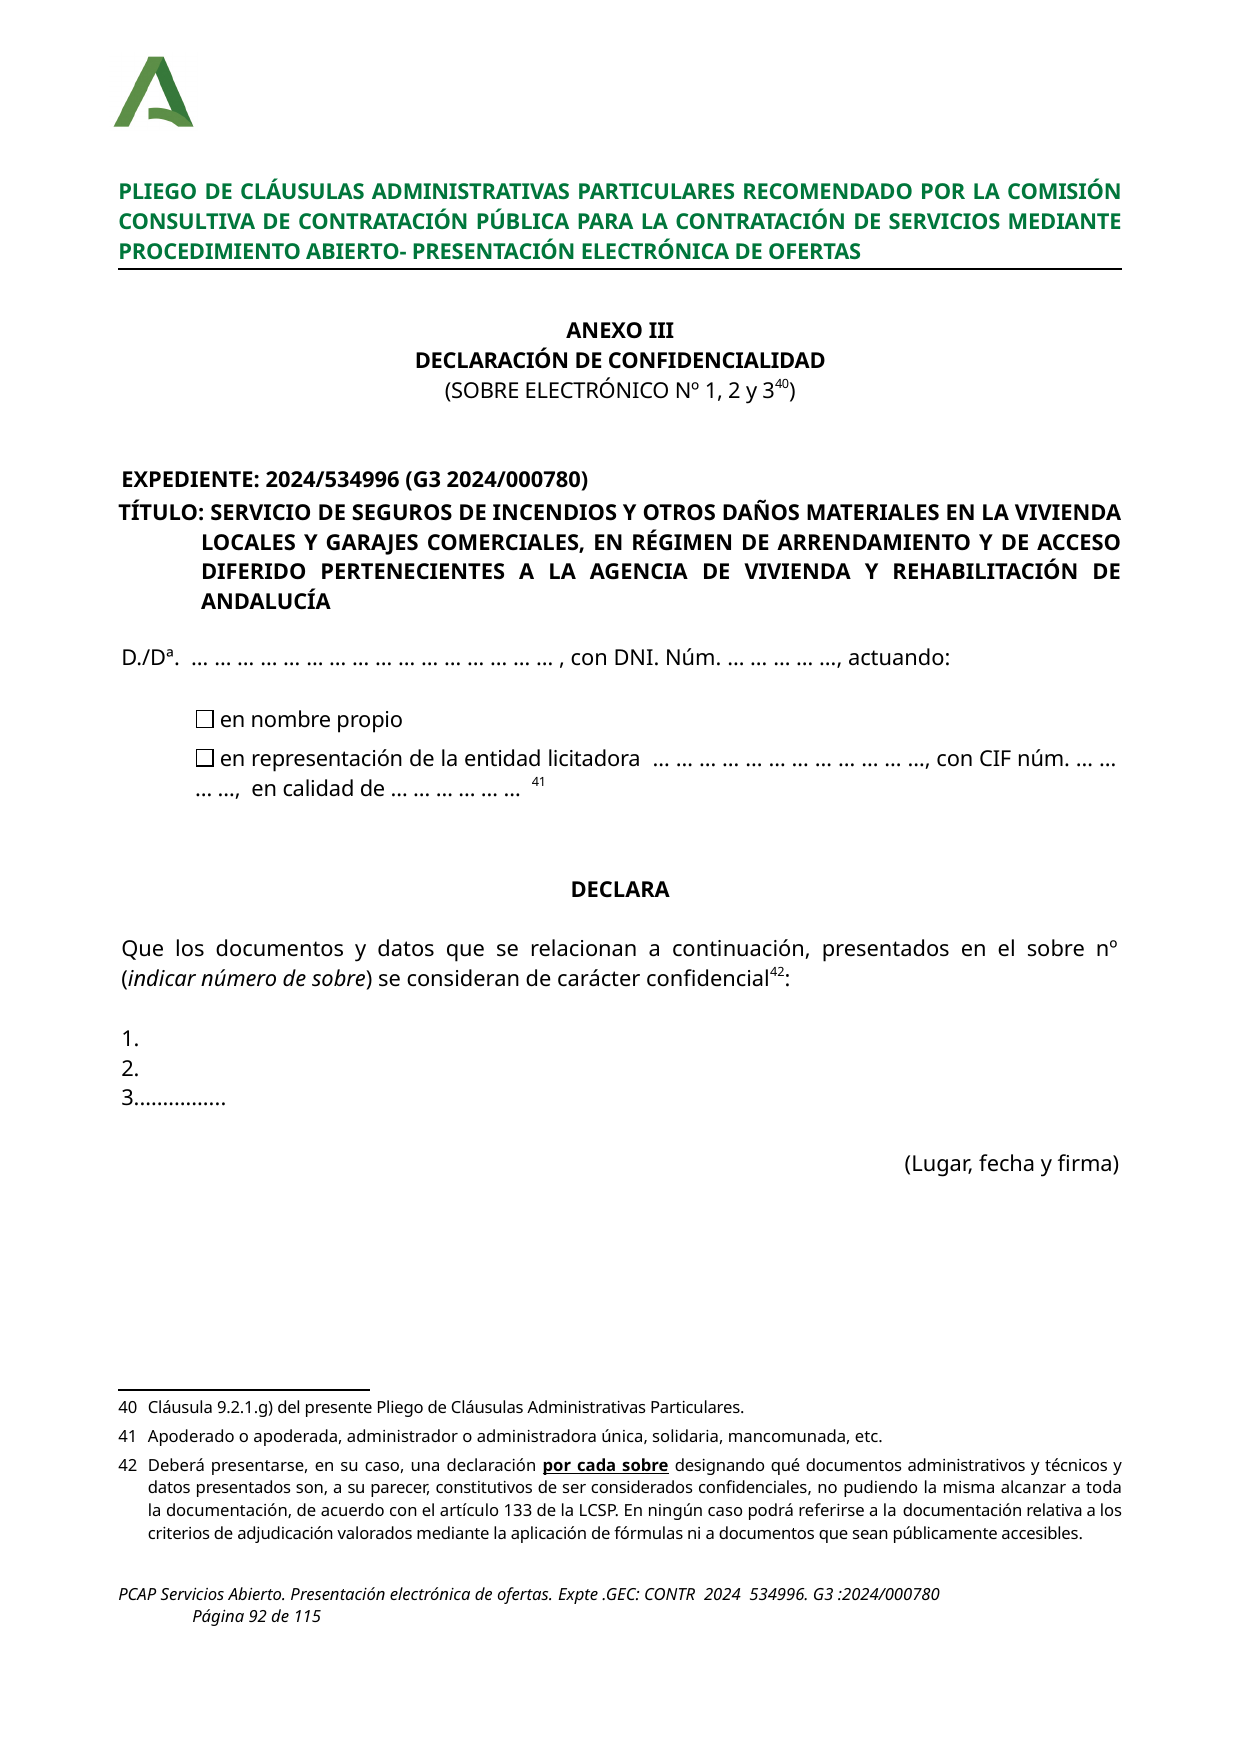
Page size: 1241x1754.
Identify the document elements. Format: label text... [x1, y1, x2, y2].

text D./Dª. … … … … … … … … … … … … … … … … , con DNI. Núm. … … … … …, actuando: [118, 642, 1122, 671]
text DECLARACIÓN DE CONFIDENCIALIDAD [118, 345, 1122, 375]
text Deberá presentarse, en su caso, una declaración por cada sobre designando qué documentos administrativos y técnicos y datos presentados son, a su parecer, constitutivos de ser considerados confidenciales, no pudiendo la misma alcanzar a toda la documentación, de acuerdo con el artículo 133 de la LCSP. En ningún caso podrá referirse a la documentación relativa a los criterios de adjudicación valorados mediante la aplicación de fórmulas ni a documentos que sean públicamente accesibles. [118, 1453, 1122, 1544]
text DECLARA [118, 874, 1122, 904]
text PLIEGO DE CLÁUSULAS ADMINISTRATIVAS PARTICULARES RECOMENDADO POR LA COMISIÓN CONSULTIVA DE CONTRATACIÓN PÚBLICA PARA LA CONTRATACIÓN DE SERVICIOS MEDIANTE PROCEDIMIENTO ABIERTO- PRESENTACIÓN ELECTRÓNICA DE OFERTAS [118, 176, 1122, 268]
text 2. [118, 1053, 1122, 1082]
text en representación de la entidad licitadora … … … … … … … … … … … …, con CIF núm. … … … …, en calidad de … … … … … … [192, 740, 1122, 805]
text EXPEDIENTE: 2024/534996 (G3 2024/000780) [118, 464, 1122, 497]
text ANEXO III [118, 312, 1122, 345]
text en nombre propio [189, 704, 1122, 734]
text (SOBRE ELECTRÓNICO Nº 1, 2 y 3) [118, 375, 1122, 404]
picture [109, 52, 198, 131]
text 3.…………... [118, 1082, 1122, 1112]
text Apoderado o apoderada, administrador o administradora única, solidaria, mancomunada, etc. [118, 1425, 1122, 1447]
text (Lugar, fecha y firma) [118, 1145, 1122, 1178]
text Que los documentos y datos que se relacionan a continuación, presentados en el sobre nº (indicar número de sobre) se consideran de carácter confidencial: [118, 933, 1122, 993]
text 1. [118, 1023, 1122, 1053]
text Cláusula 9.2.1.g) del presente Pliego de Cláusulas Administrativas Particulares. [118, 1396, 1122, 1419]
text TÍTULO: SERVICIO DE SEGUROS DE INCENDIOS Y OTROS DAÑOS MATERIALES EN LA VIVIENDA LOCALES Y GARAJES COMERCIALES, EN RÉGIMEN DE ARRENDAMIENTO Y DE ACCESO DIFERIDO PERTENECIENTES A LA AGENCIA DE VIVIENDA Y REHABILITACIÓN DE ANDALUCÍA [118, 497, 1122, 616]
